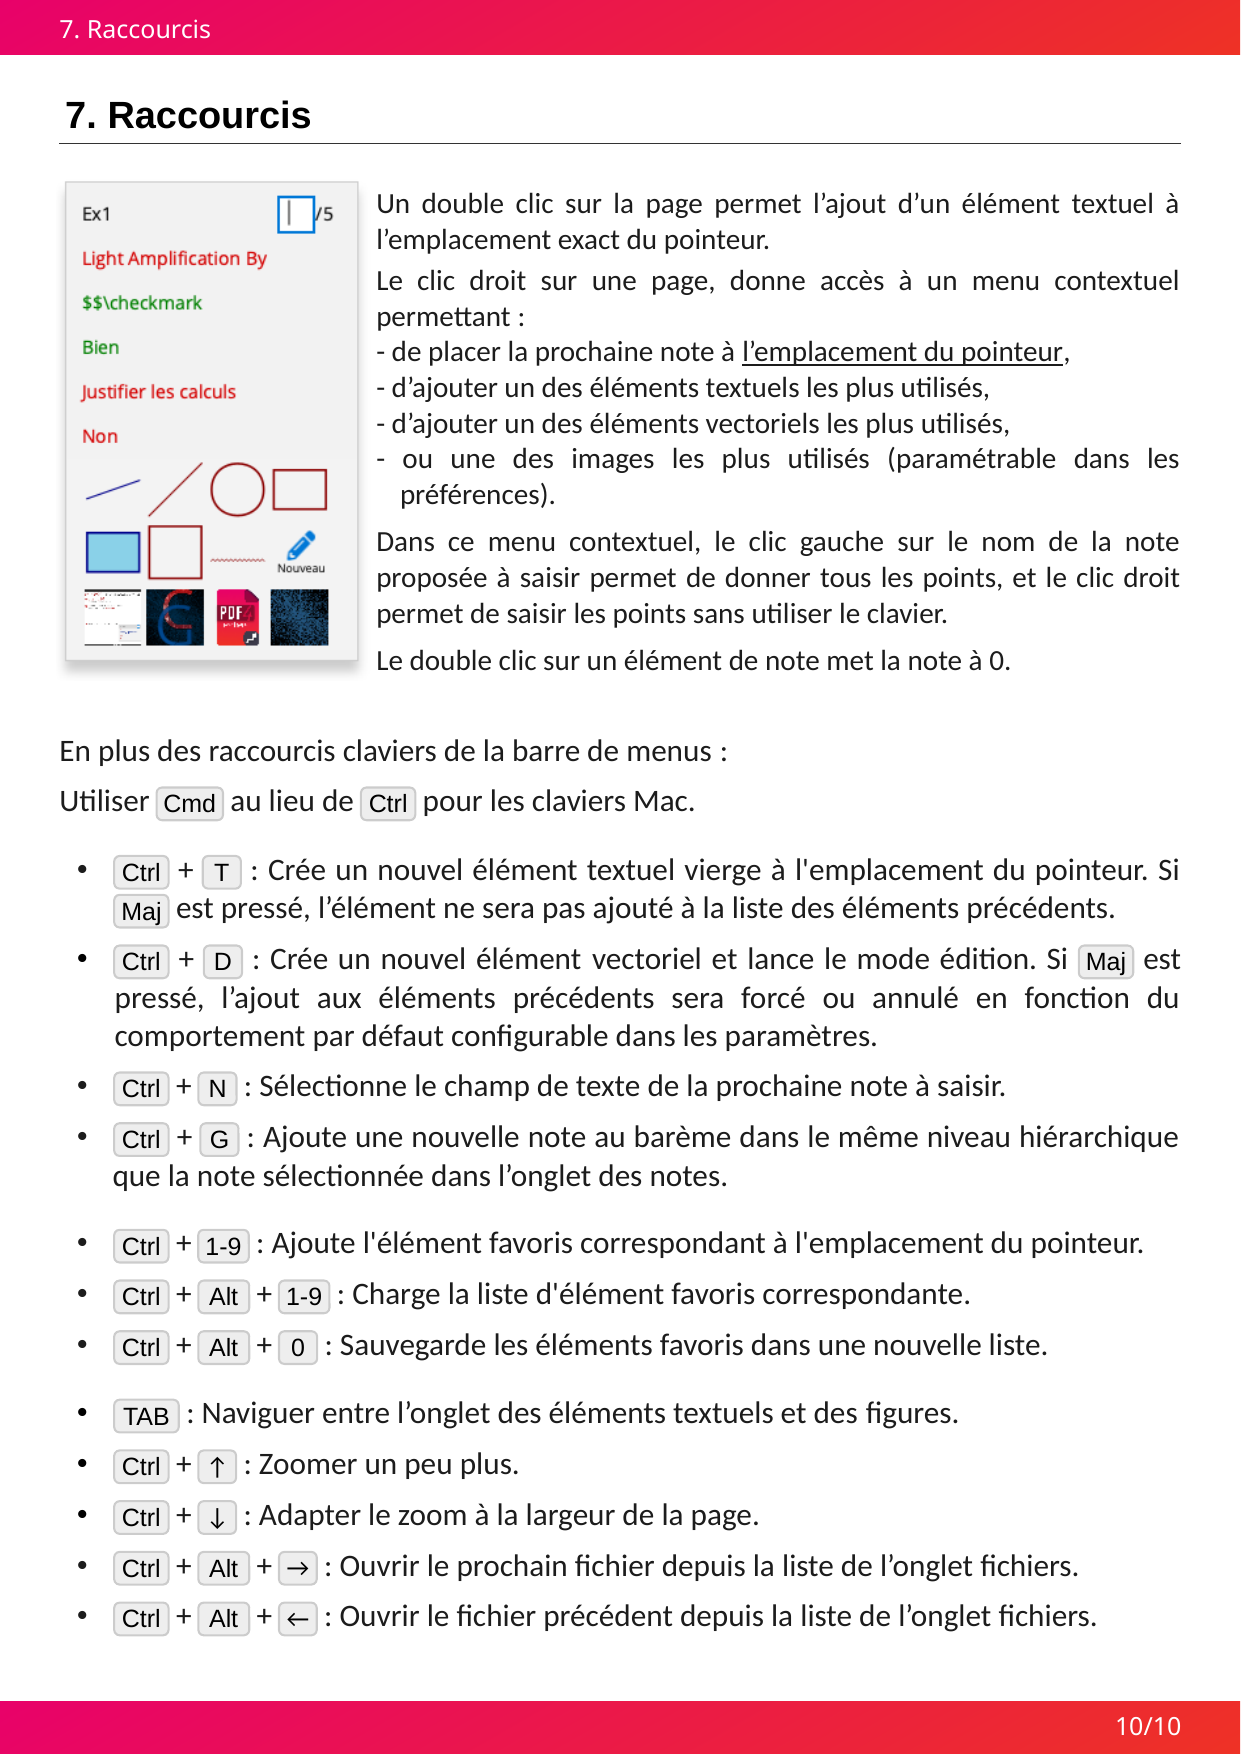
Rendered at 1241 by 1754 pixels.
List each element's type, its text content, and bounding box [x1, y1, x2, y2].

list + : Adapter le zoom à la largeur de la page. [77, 1495, 1181, 1534]
text Un double clic sur la page permet l’ajout d’un élément textuel à l’emplacement exact du pointeur. [377, 185, 1181, 256]
text - ou une des images les plus utilisés (paramétrable dans les préférences). [377, 440, 1181, 512]
list + : Sélectionne le champ de texte de la prochaine note à saisir. [77, 1066, 1181, 1105]
text En plus des raccourcis claviers de la barre de menus : [59, 731, 1181, 769]
list + : Zoomer un peu plus. [77, 1444, 1181, 1483]
picture [56, 171, 377, 681]
list + : Ajoute l'élément favoris correspondant à l'emplacement du pointeur. [77, 1224, 1181, 1262]
list + : Ajoute une nouvelle note au barème dans le même niveau hiérarchique que la note sélectionnée dans l’onglet des notes. [77, 1117, 1181, 1194]
text - de placer la prochaine note à l’emplacement du pointeur, [377, 333, 1181, 369]
list : Naviguer entre l’onglet des éléments textuels et des figures. [77, 1393, 1181, 1432]
text - d’ajouter un des éléments textuels les plus utilisés, [377, 369, 1181, 405]
text Utiliser au lieu de pour les claviers Mac. [59, 781, 1181, 820]
text - d’ajouter un des éléments vectoriels les plus utilisés, [377, 405, 1181, 440]
subtitle Raccourcis [59, 87, 1181, 143]
list + + : Ouvrir le fichier précédent depuis la liste de l’onglet fichiers. [77, 1596, 1181, 1635]
text Dans ce menu contextuel, le clic gauche sur le nom de la note proposée à saisir permet de donner tous les points, et le clic droit permet de saisir les points sans utiliser le clavier. [377, 523, 1181, 630]
list + : Crée un nouvel élément textuel vierge à l'emplacement du pointeur. Si est pressé, l’élément ne sera pas ajouté à la liste des éléments précédents. [77, 850, 1181, 927]
text Le double clic sur un élément de note met la note à 0. [377, 642, 1181, 678]
list + + : Charge la liste d'élément favoris correspondante. [77, 1274, 1181, 1313]
list + + : Ouvrir le prochain fichier depuis la liste de l’onglet fichiers. [77, 1546, 1181, 1584]
list + : Crée un nouvel élément vectoriel et lance le mode édition. Si est pressé, l’ajout aux éléments précédents sera forcé ou annulé en fonction du comportement par défaut configurable dans les paramètres. [77, 939, 1181, 1054]
list + + : Sauvegarde les éléments favoris dans une nouvelle liste. [77, 1325, 1181, 1364]
text Le clic droit sur une page, donne accès à un menu contextuel permettant : [377, 262, 1181, 333]
